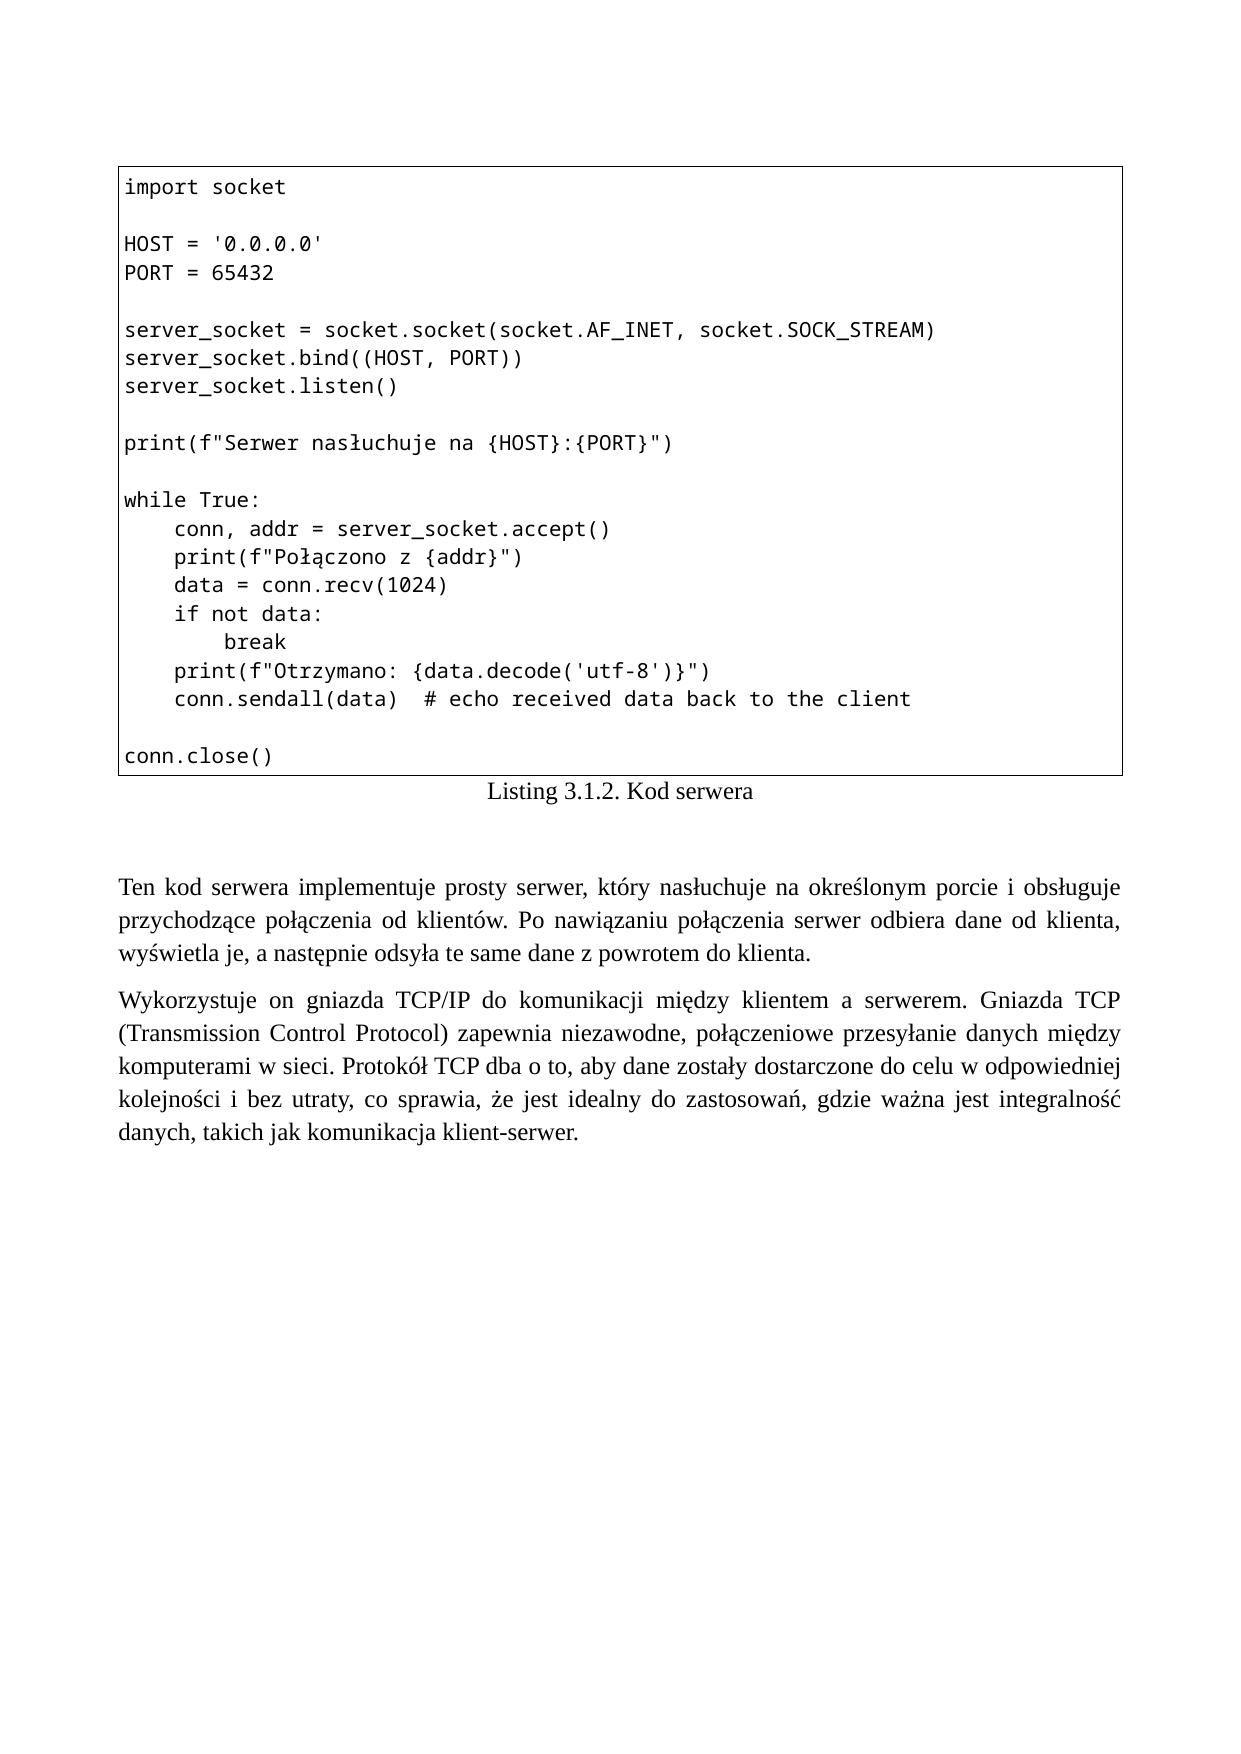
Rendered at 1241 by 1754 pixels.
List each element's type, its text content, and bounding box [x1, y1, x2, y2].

text Ten kod serwera implementuje prosty serwer, który nasłuchuje na określonym porcie i obsługuje przychodzące połączenia od klientów. Po nawiązaniu połączenia serwer odbiera dane od klienta, wyświetla je, a następnie odsyła te same dane z powrotem do klienta. [118, 872, 1122, 966]
table_header import socket HOST = '0.0.0.0' PORT = 65432 server_socket = socket.socket(socket.AF_INET, socket.SOCK_STREAM) server_socket.bind((HOST, PORT)) server_socket.listen() print(f"Serwer nasłuchuje na {HOST}:{PORT}") while True: conn, addr = server_socket.accept() print(f"Połączono z {addr}") data = conn.recv(1024) if not data: break print(f"Otrzymano: {data.decode('utf-8')}") conn.sendall(data) # echo received data back to the client conn.close() [119, 167, 1122, 775]
text Wykorzystuje on gniazda TCP/IP do komunikacji między klientem a serwerem. Gniazda TCP (Transmission Control Protocol) zapewnia niezawodne, połączeniowe przesyłanie danych między komputerami w sieci. Protokół TCP dba o to, aby dane zostały dostarczone do celu w odpowiedniej kolejności i bez utraty, co sprawia, że jest idealny do zastosowań, gdzie ważna jest integralność danych, takich jak komunikacja klient-serwer. [118, 985, 1122, 1146]
text Listing 3.1.2. Kod serwera [118, 776, 1122, 805]
